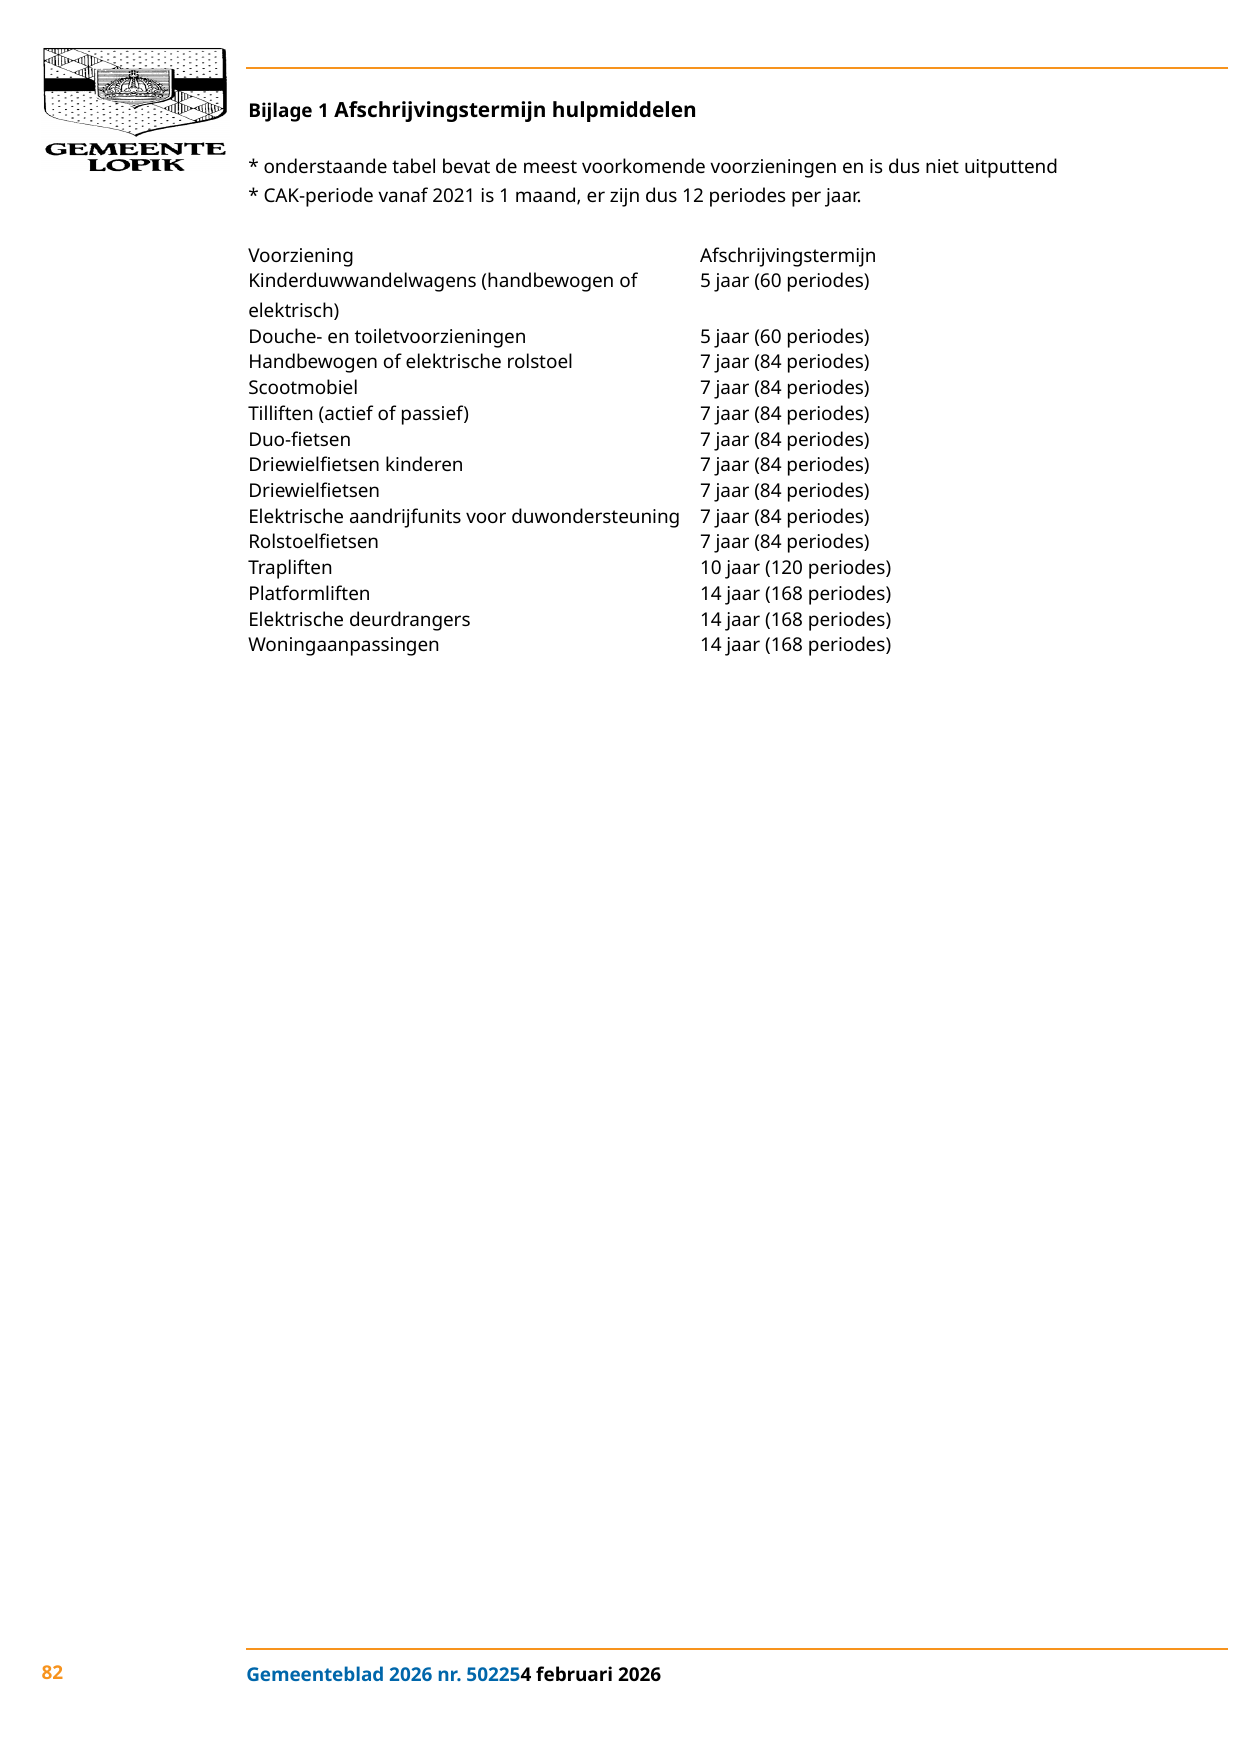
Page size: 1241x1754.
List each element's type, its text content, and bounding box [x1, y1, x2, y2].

text * onderstaande tabel bevat de meest voorkomende voorzieningen en is dus niet uitputtend [248, 153, 1152, 179]
table_cell 14 jaar (168 periodes) [700, 606, 1152, 632]
table_cell 14 jaar (168 periodes) [700, 580, 1152, 606]
table_cell Tilliften (actief of passief) [248, 400, 700, 426]
table_cell 5 jaar (60 periodes) [700, 268, 1152, 323]
text * CAK-periode vanaf 2021 is 1 maand, er zijn dus 12 periodes per jaar. [248, 182, 1152, 208]
table_cell Trapliften [248, 554, 700, 580]
table_cell Scootmobiel [248, 374, 700, 400]
table_cell Woningaanpassingen [248, 632, 700, 657]
table_cell Driewielfietsen [248, 477, 700, 503]
table_cell 7 jaar (84 periodes) [700, 477, 1152, 503]
table_cell 5 jaar (60 periodes) [700, 323, 1152, 348]
table_header Voorziening [248, 242, 700, 267]
picture [41, 47, 231, 172]
table_cell Duo-fietsen [248, 426, 700, 451]
table_cell 7 jaar (84 periodes) [700, 349, 1152, 374]
table_cell Douche- en toiletvoorzieningen [248, 323, 700, 348]
table_header Afschrijvingstermijn [700, 242, 1152, 267]
table_cell Elektrische aandrijfunits voor duwondersteuning [248, 503, 700, 529]
table_cell 14 jaar (168 periodes) [700, 632, 1152, 657]
table_cell Elektrische deurdrangers [248, 606, 700, 632]
text Bijlage 1 Afschrijvingstermijn hulpmiddelen [248, 95, 1152, 123]
table_cell 7 jaar (84 periodes) [700, 426, 1152, 451]
table_cell Handbewogen of elektrische rolstoel [248, 349, 700, 374]
table_cell 10 jaar (120 periodes) [700, 554, 1152, 580]
table_cell 7 jaar (84 periodes) [700, 529, 1152, 554]
table_cell 7 jaar (84 periodes) [700, 451, 1152, 477]
table_cell 7 jaar (84 periodes) [700, 374, 1152, 400]
table_cell 7 jaar (84 periodes) [700, 503, 1152, 529]
table_cell Kinderduwwandelwagens (handbewogen of elektrisch) [248, 268, 700, 323]
table_cell Driewielfietsen kinderen [248, 451, 700, 477]
table_cell Platformliften [248, 580, 700, 606]
table_cell 7 jaar (84 periodes) [700, 400, 1152, 426]
table_cell Rolstoelfietsen [248, 529, 700, 554]
